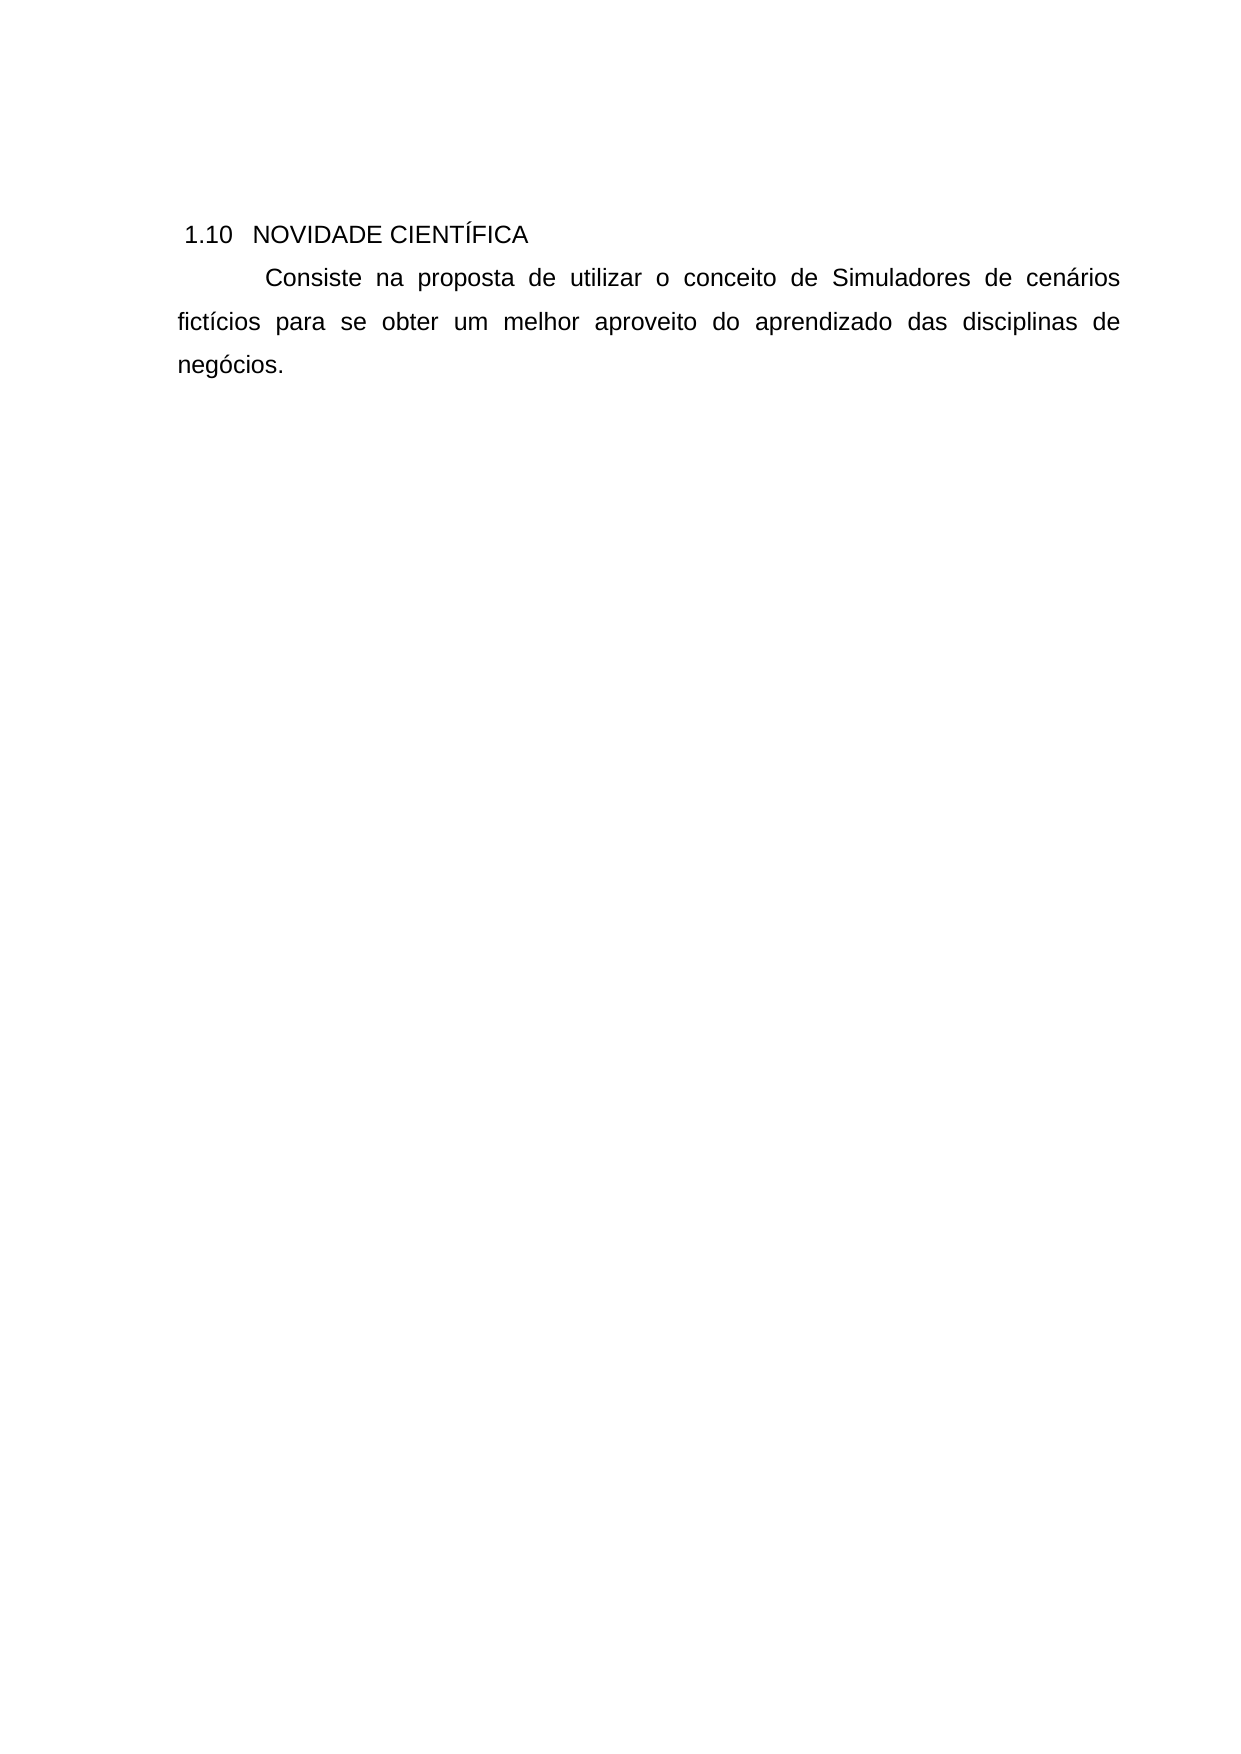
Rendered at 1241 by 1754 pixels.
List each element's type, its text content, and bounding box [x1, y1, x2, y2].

subtitle Novidade científica [177, 220, 1122, 249]
text Consiste na proposta de utilizar o conceito de Simuladores de cenários fictícios para se obter um melhor aproveito do aprendizado das disciplinas de negócios. [177, 263, 1122, 378]
